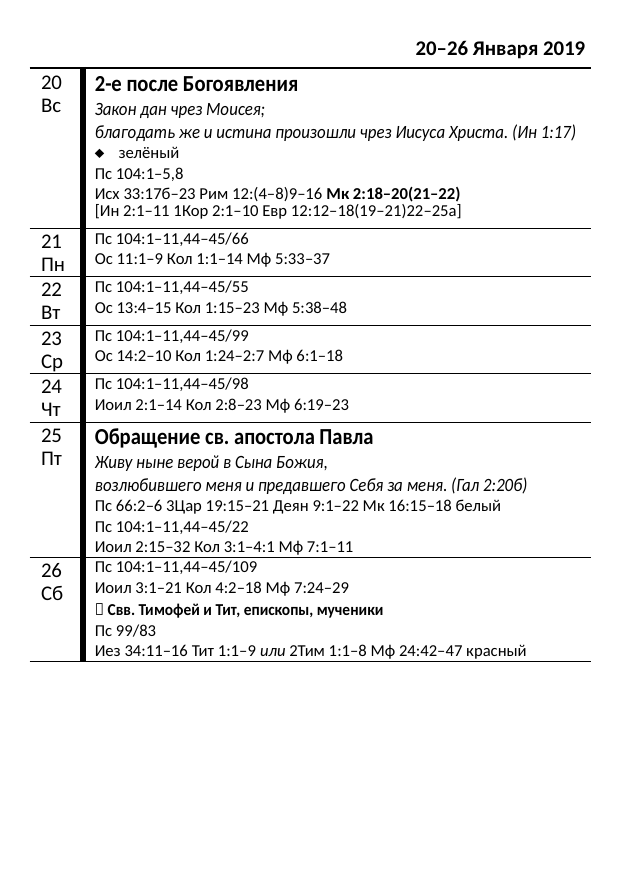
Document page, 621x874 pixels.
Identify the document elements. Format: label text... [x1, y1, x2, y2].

table_cell 2-е после Богоявления Закон дан чрез Моисея; благодать же и истина произошли чрез Иисуса Христа. (Ин 1:17) зелёный Пс 104:1–5,8 Исх 33:17б–23 Рим 12:(4–8)9–16 Мк 2:18–20(21–22) [Ин 2:1–11 1Кор 2:1–10 Евр 12:12–18(19–21)22–25а] [86, 69, 591, 228]
table_cell Пс 104:1–11,44–45/98 Иоил 2:1–14 Кол 2:8–23 Мф 6:19–23 [86, 374, 591, 422]
table_cell Пс 104:1–11,44–45/109 Иоил 3:1–21 Кол 4:2–18 Мф 7:24–29  Свв. Тимофей и Тит, епископы, мученики Пс 99/83 Иез 34:11–16 Тит 1:1–9 или 2Тим 1:1–8 Мф 24:42–47 красный [86, 558, 591, 661]
table_cell Пс 104:1–11,44–45/55 Ос 13:4–15 Кол 1:15–23 Мф 5:38–48 [86, 277, 591, 325]
table_cell 24 Чт [30, 374, 80, 422]
table_cell Обращение св. апостола Павла Живу ныне верой в Сына Божия, возлюбившего меня и предавшего Себя за меня. (Гал 2:20б) Пс 66:2–6 3Цар 19:15–21 Деян 9:1–22 Мк 16:15–18 белый Пс 104:1–11,44–45/22 Иоил 2:15–32 Кол 3:1–4:1 Мф 7:1–11 [86, 423, 591, 557]
table_cell 20 Вс [30, 69, 80, 228]
table_cell 23 Ср [30, 326, 80, 373]
table_cell 22 Вт [30, 277, 80, 325]
table_cell 25 Пт [30, 423, 80, 557]
table_header 20–26 Января 2019 [30, 30, 591, 67]
table_cell 21 Пн [30, 229, 80, 276]
table_cell Пс 104:1–11,44–45/66 Ос 11:1–9 Кол 1:1–14 Мф 5:33–37 [86, 229, 591, 276]
table_cell Пс 104:1–11,44–45/99 Ос 14:2–10 Кол 1:24–2:7 Мф 6:1–18 [86, 326, 591, 373]
table_cell 26 Сб [30, 558, 80, 661]
